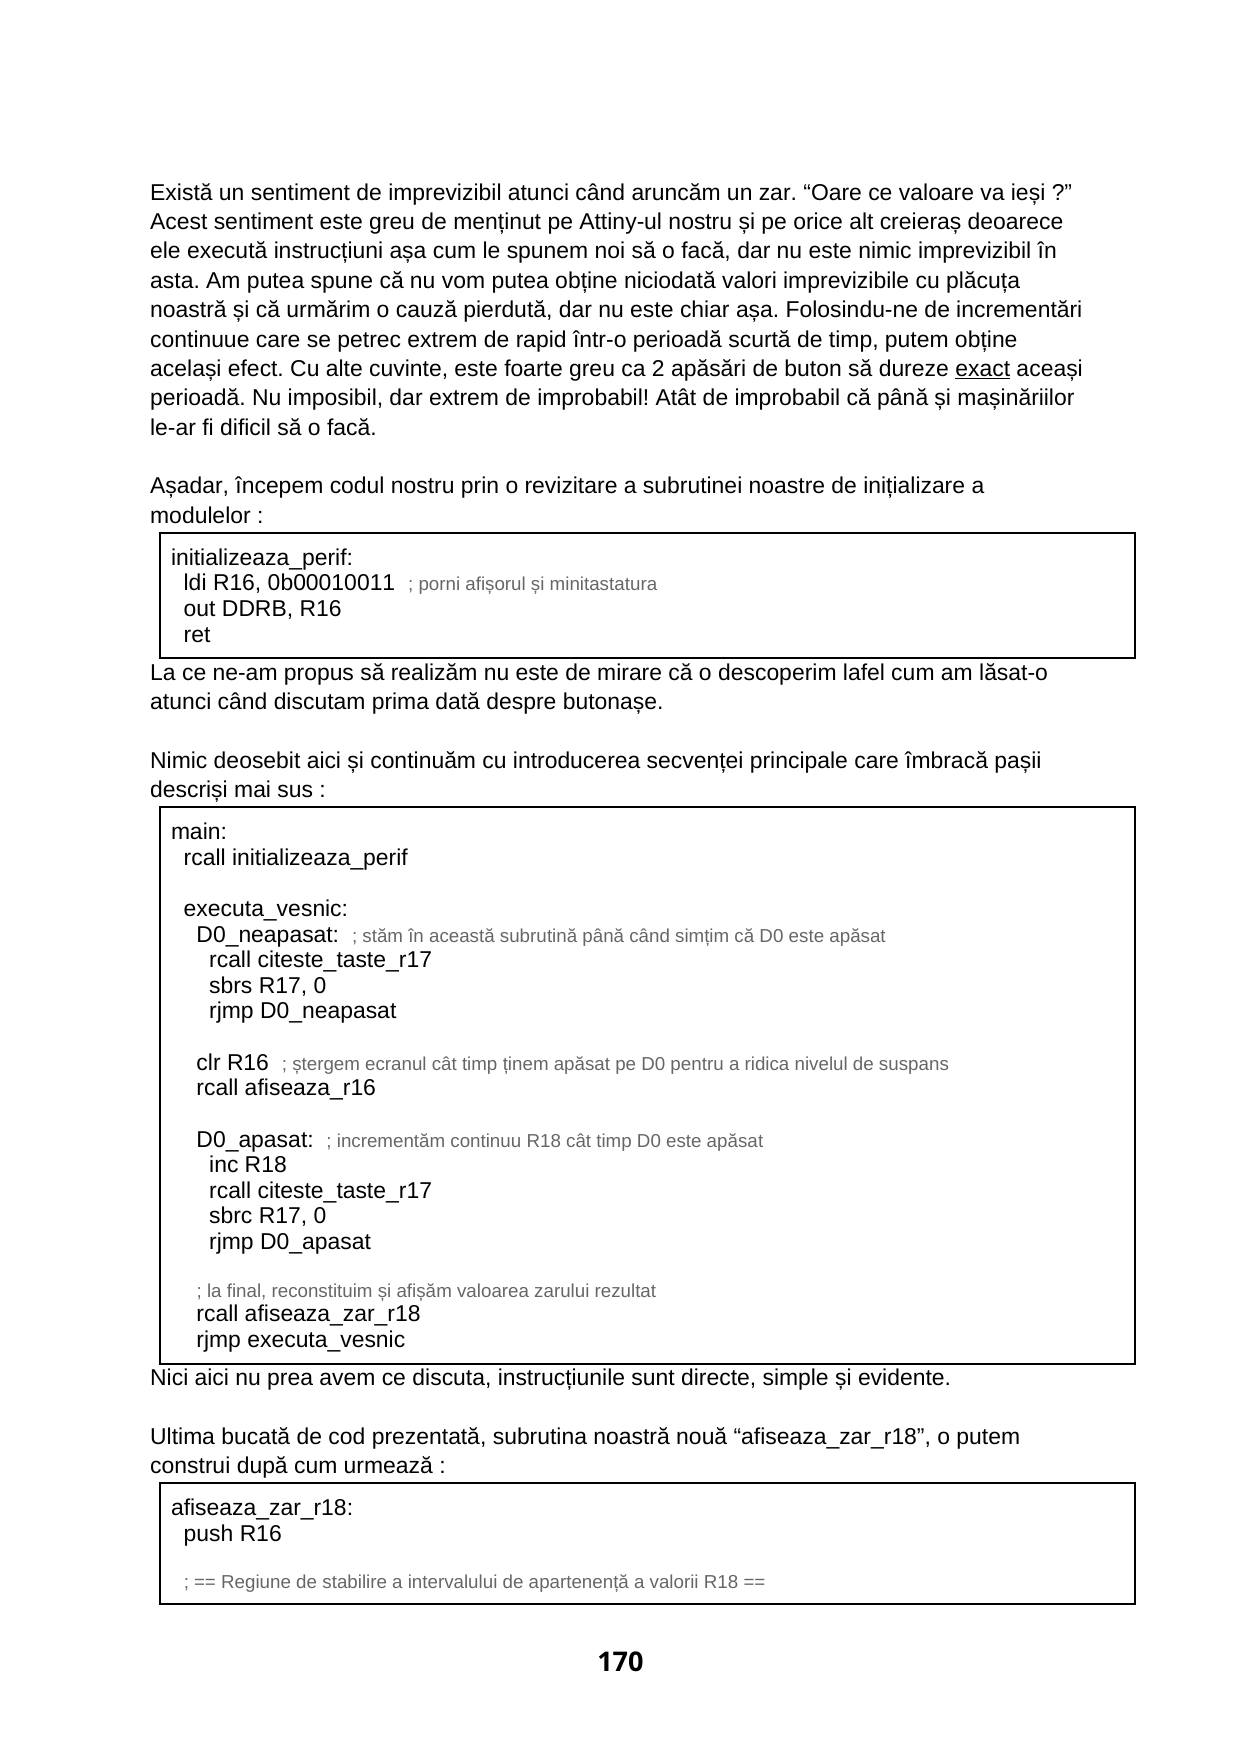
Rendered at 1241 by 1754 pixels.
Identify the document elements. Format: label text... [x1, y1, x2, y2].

text Ultima bucată de cod prezentată, subrutina noastră nouă “afiseaza_zar_r18”, o putem construi după cum urmează : [150, 1423, 1091, 1478]
text Nici aici nu prea avem ce discuta, instrucțiunile sunt directe, simple și evidente. [150, 1365, 1091, 1390]
text Așadar, începem codul nostru prin o revizitare a subrutinei noastre de inițializare a modulelor : [150, 473, 1091, 528]
text La ce ne-am propus să realizăm nu este de mirare că o descoperim lafel cum am lăsat-o atunci când discutam prima dată despre butonașe. [150, 659, 1091, 714]
text Nimic deosebit aici și continuăm cu introducerea secvenței principale care îmbracă pașii descriși mai sus : [150, 747, 1091, 802]
text Există un sentiment de imprevizibil atunci când aruncăm un zar. “Oare ce valoare va ieși ?” Acest sentiment este greu de menținut pe Attiny-ul nostru și pe orice alt creieraș deoarece ele execută instrucțiuni așa cum le spunem noi să o facă, dar nu este nimic imprevizibil în asta. Am putea spune că nu vom putea obține niciodată valori imprevizibile cu plăcuța noastră și că urmărim o cauză pierdută, dar nu este chiar așa. Folosindu-ne de incrementări continuue care se petrec extrem de rapid într-o perioadă scurtă de timp, putem obține același efect. Cu alte cuvinte, este foarte greu ca 2 apăsări de buton să dureze exact aceași perioadă. Nu imposibil, dar extrem de improbabil! Atât de improbabil că până și mașinăriilor le-ar fi dificil să o facă. [150, 179, 1091, 440]
table_header main: rcall initializeaza_perif executa_vesnic: D0_neapasat: ; stăm în această subrutină până când simțim că D0 este apăsat rcall citeste_taste_r17 sbrs R17, 0 rjmp D0_neapasat clr R16 ; ștergem ecranul cât timp ținem apăsat pe D0 pentru a ridica nivelul de suspans rcall afiseaza_r16 D0_apasat: ; incrementăm continuu R18 cât timp D0 este apăsat inc R18 rcall citeste_taste_r17 sbrc R17, 0 rjmp D0_apasat ; la final, reconstituim și afișăm valoarea zarului rezultat rcall afiseaza_zar_r18 rjmp executa_vesnic [161, 808, 1134, 1363]
table_header initializeaza_perif: ldi R16, 0b00010011 ; porni afișorul și minitastatura out DDRB, R16 ret [161, 534, 1134, 657]
table_header afiseaza_zar_r18: push R16 ; == Regiune de stabilire a intervalului de apartenență a valorii R18 == [161, 1484, 1134, 1603]
